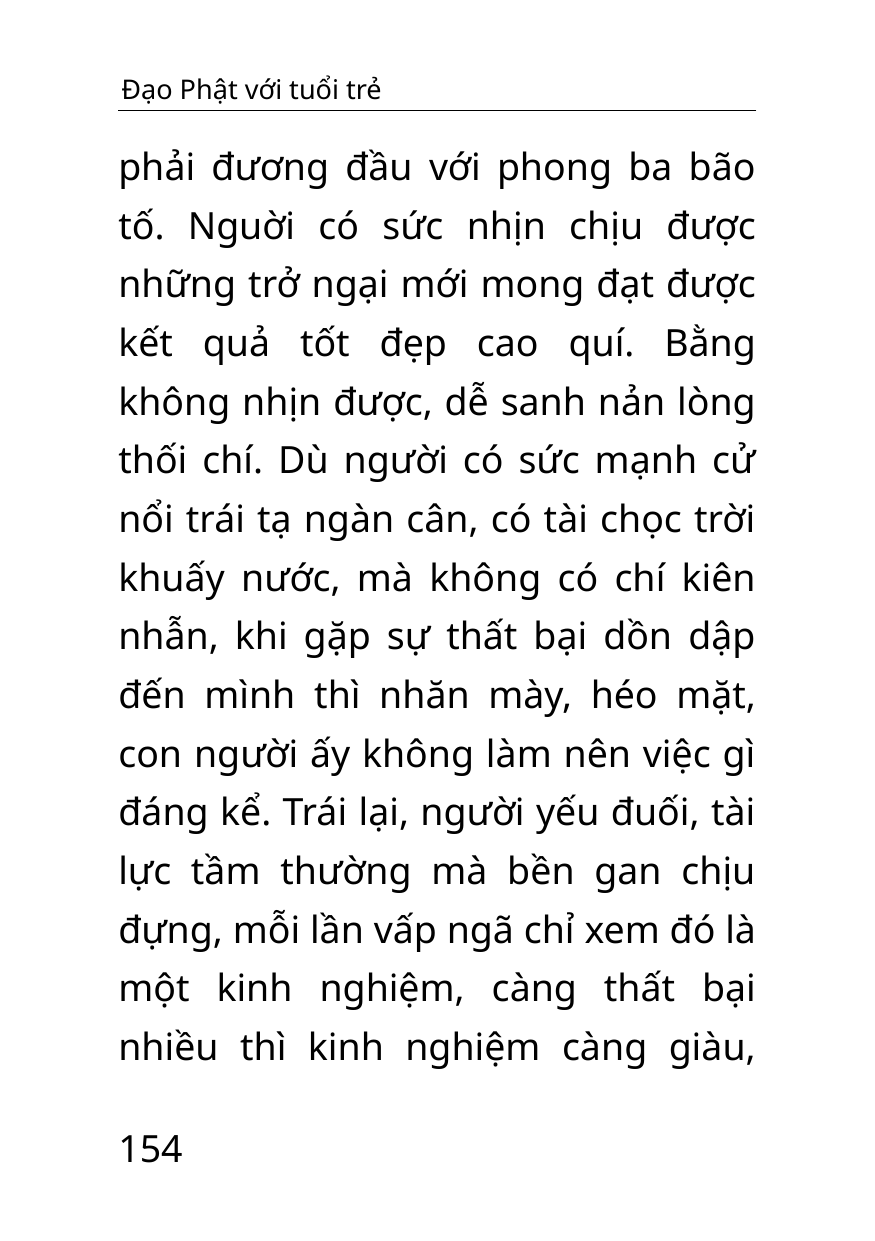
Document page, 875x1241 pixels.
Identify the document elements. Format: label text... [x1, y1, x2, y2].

text phải đương đầu với phong ba bão tố. Nguời có sức nhịn chịu được những trở ngại mới mong đạt được kết quả tốt đẹp cao quí. Bằng không nhịn được, dễ sanh nản lòng thối chí. Dù người có sức mạnh cử nổi trái tạ ngàn cân, có tài chọc trời khuấy nước, mà không có chí kiên nhẫn, khi gặp sự thất bại dồn dập đến mình thì nhăn mày, héo mặt, con người ấy không làm nên việc gì đáng kể. Trái lại, người yếu đuối, tài lực tầm thường mà bền gan chịu đựng, mỗi lần vấp ngã chỉ xem đó là một kinh nghiệm, càng thất bại nhiều thì kinh nghiệm càng giàu, [118, 141, 756, 1071]
